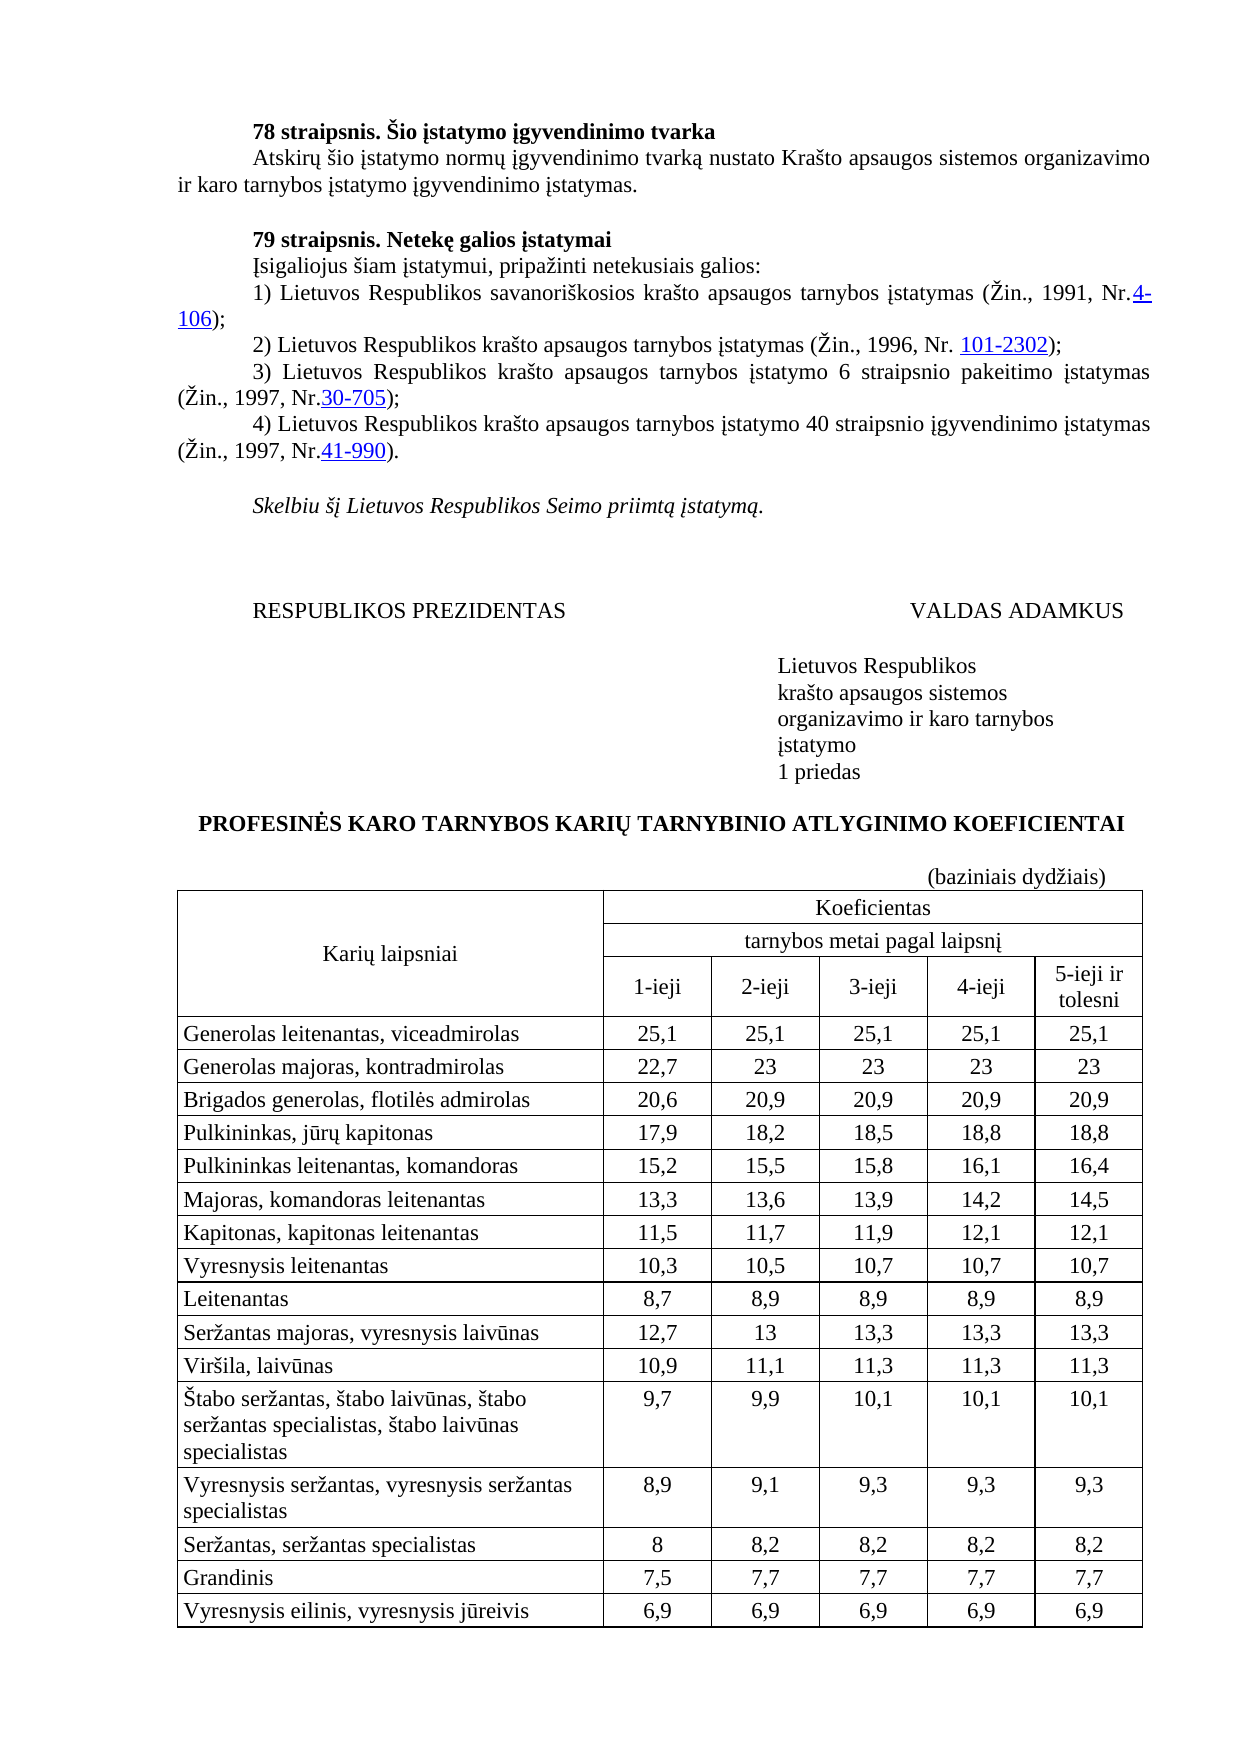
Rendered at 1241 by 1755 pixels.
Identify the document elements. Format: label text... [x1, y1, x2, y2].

table_cell 15,2 [604, 1150, 711, 1182]
table_cell 16,4 [1036, 1150, 1142, 1182]
table_cell 3-ieji [820, 957, 927, 1016]
table_cell 13,6 [712, 1183, 819, 1215]
table_cell 25,1 [604, 1017, 711, 1049]
table_cell Viršila, laivūnas [178, 1349, 603, 1381]
table_cell 18,5 [820, 1116, 927, 1148]
text RESPUBLIKOS PREZIDENTAS VALDAS ADAMKUS [177, 597, 1152, 624]
table_cell 11,9 [820, 1216, 927, 1248]
table_cell 13,3 [604, 1183, 711, 1215]
table_cell 9,7 [604, 1382, 711, 1467]
table_cell 7,7 [1036, 1561, 1142, 1593]
table_cell 10,3 [604, 1249, 711, 1281]
table_cell Kapitonas, kapitonas leitenantas [178, 1216, 603, 1248]
table_cell 8,2 [1036, 1528, 1142, 1560]
table_cell 7,5 [604, 1561, 711, 1593]
table_cell 10,5 [712, 1249, 819, 1281]
table_cell 8 [604, 1528, 711, 1560]
table_cell 11,3 [928, 1349, 1034, 1381]
table_cell tarnybos metai pagal laipsnį [604, 924, 1142, 956]
table_cell Vyresnysis eilinis, vyresnysis jūreivis [178, 1594, 603, 1626]
table_cell 20,9 [928, 1083, 1034, 1115]
text profesinės karo tarnybos karių TARNYBINIO ATLYGINIMO KOEFICIENTAI [177, 811, 1152, 837]
table_cell Brigados generolas, flotilės admirolas [178, 1083, 603, 1115]
table_cell 8,9 [712, 1283, 819, 1315]
table_cell 13,9 [820, 1183, 927, 1215]
table_cell 17,9 [604, 1116, 711, 1148]
table_cell Pulkininkas, jūrų kapitonas [178, 1116, 603, 1148]
table_cell Vyresnysis seržantas, vyresnysis seržantas specialistas [178, 1468, 603, 1527]
text Skelbiu šį Lietuvos Respublikos Seimo priimtą įstatymą. [177, 492, 1152, 518]
table_cell 8,2 [712, 1528, 819, 1560]
table_cell 14,2 [928, 1183, 1034, 1215]
text 2) Lietuvos Respublikos krašto apsaugos tarnybos įstatymas (Žin., 1996, Nr. 101-2302); [177, 331, 1152, 358]
table_cell 9,3 [1036, 1468, 1142, 1527]
table_cell 12,7 [604, 1316, 711, 1348]
table_cell 8,9 [604, 1468, 711, 1527]
table_cell 18,2 [712, 1116, 819, 1148]
table_cell Pulkininkas leitenantas, komandoras [178, 1150, 603, 1182]
table_cell 4-ieji [928, 957, 1034, 1016]
table_cell Generolas majoras, kontradmirolas [178, 1050, 603, 1082]
text Įsigaliojus šiam įstatymui, pripažinti netekusiais galios: [177, 252, 1152, 279]
table_cell 13 [712, 1316, 819, 1348]
table_cell 8,7 [604, 1283, 711, 1315]
table_cell 18,8 [1036, 1116, 1142, 1148]
table_cell 10,1 [928, 1382, 1034, 1467]
table_cell 22,7 [604, 1050, 711, 1082]
table_cell 9,9 [712, 1382, 819, 1467]
text 78 straipsnis. Šio įstatymo įgyvendinimo tvarka [177, 118, 1152, 144]
table_cell 7,7 [712, 1561, 819, 1593]
table_cell 8,2 [820, 1528, 927, 1560]
text krašto apsaugos sistemos [177, 679, 1152, 705]
table_cell 25,1 [712, 1017, 819, 1049]
table_cell Majoras, komandoras leitenantas [178, 1183, 603, 1215]
table_cell 23 [928, 1050, 1034, 1082]
table_cell 20,9 [820, 1083, 927, 1115]
table_cell 7,7 [820, 1561, 927, 1593]
table_cell 15,8 [820, 1150, 927, 1182]
table_cell Vyresnysis leitenantas [178, 1249, 603, 1281]
table_cell 23 [820, 1050, 927, 1082]
table_cell 11,7 [712, 1216, 819, 1248]
table_cell 23 [1036, 1050, 1142, 1082]
table_cell 13,3 [928, 1316, 1034, 1348]
table_cell 9,3 [928, 1468, 1034, 1527]
text (baziniais dydžiais) [852, 863, 1152, 889]
table_cell 15,5 [712, 1150, 819, 1182]
table_cell 14,5 [1036, 1183, 1142, 1215]
text Lietuvos Respublikos [177, 652, 1152, 679]
table_cell 11,3 [820, 1349, 927, 1381]
table_cell 25,1 [1036, 1017, 1142, 1049]
table_cell Leitenantas [178, 1283, 603, 1315]
text įstatymo [177, 731, 1152, 758]
table_cell 13,3 [820, 1316, 927, 1348]
table_cell 5-ieji ir tolesni [1036, 957, 1142, 1016]
table_cell 8,9 [928, 1283, 1034, 1315]
text 1) Lietuvos Respublikos savanoriškosios krašto apsaugos tarnybos įstatymas (Žin., 1991, Nr.4-106); [177, 279, 1152, 331]
table_cell 10,1 [1036, 1382, 1142, 1467]
table_cell 23 [712, 1050, 819, 1082]
table_cell 20,9 [712, 1083, 819, 1115]
table_cell 10,1 [820, 1382, 927, 1467]
table_cell 6,9 [712, 1594, 819, 1626]
table_cell 10,7 [1036, 1249, 1142, 1281]
table_cell Seržantas majoras, vyresnysis laivūnas [178, 1316, 603, 1348]
table_cell 10,9 [604, 1349, 711, 1381]
table_cell 12,1 [1036, 1216, 1142, 1248]
table_cell 8,9 [820, 1283, 927, 1315]
table_cell Grandinis [178, 1561, 603, 1593]
table_header Koeficientas [604, 891, 1142, 923]
table_cell Generolas leitenantas, viceadmirolas [178, 1017, 603, 1049]
table_cell 6,9 [928, 1594, 1034, 1626]
table_cell 25,1 [928, 1017, 1034, 1049]
table_cell 8,2 [928, 1528, 1034, 1560]
table_cell 9,1 [712, 1468, 819, 1527]
table_cell 12,1 [928, 1216, 1034, 1248]
table_cell 10,7 [928, 1249, 1034, 1281]
table_cell 20,9 [1036, 1083, 1142, 1115]
table_cell Seržantas, seržantas specialistas [178, 1528, 603, 1560]
text organizavimo ir karo tarnybos [177, 705, 1152, 731]
table_cell 18,8 [928, 1116, 1034, 1148]
table_cell 2-ieji [712, 957, 819, 1016]
table_cell 20,6 [604, 1083, 711, 1115]
table_header Karių laipsniai [178, 891, 603, 1016]
table_cell 16,1 [928, 1150, 1034, 1182]
table_cell 8,9 [1036, 1283, 1142, 1315]
table_cell 1-ieji [604, 957, 711, 1016]
text Atskirų šio įstatymo normų įgyvendinimo tvarką nustato Krašto apsaugos sistemos organizavimo ir karo tarnybos įstatymo įgyvendinimo įstatymas. [177, 144, 1152, 197]
table_cell 6,9 [1036, 1594, 1142, 1626]
table_cell 13,3 [1036, 1316, 1142, 1348]
table_cell 6,9 [820, 1594, 927, 1626]
table_cell 11,1 [712, 1349, 819, 1381]
text 79 straipsnis. Netekę galios įstatymai [177, 226, 1152, 252]
table_cell Štabo seržantas, štabo laivūnas, štabo seržantas specialistas, štabo laivūnas specialistas [178, 1382, 603, 1467]
table_cell 10,7 [820, 1249, 927, 1281]
text 4) Lietuvos Respublikos krašto apsaugos tarnybos įstatymo 40 straipsnio įgyvendinimo įstatymas (Žin., 1997, Nr.41-990). [177, 410, 1152, 463]
table_cell 11,3 [1036, 1349, 1142, 1381]
text 3) Lietuvos Respublikos krašto apsaugos tarnybos įstatymo 6 straipsnio pakeitimo įstatymas (Žin., 1997, Nr.30-705); [177, 358, 1152, 410]
text 1 priedas [177, 758, 1152, 784]
table_cell 6,9 [604, 1594, 711, 1626]
table_cell 25,1 [820, 1017, 927, 1049]
table_cell 7,7 [928, 1561, 1034, 1593]
table_cell 9,3 [820, 1468, 927, 1527]
table_cell 11,5 [604, 1216, 711, 1248]
